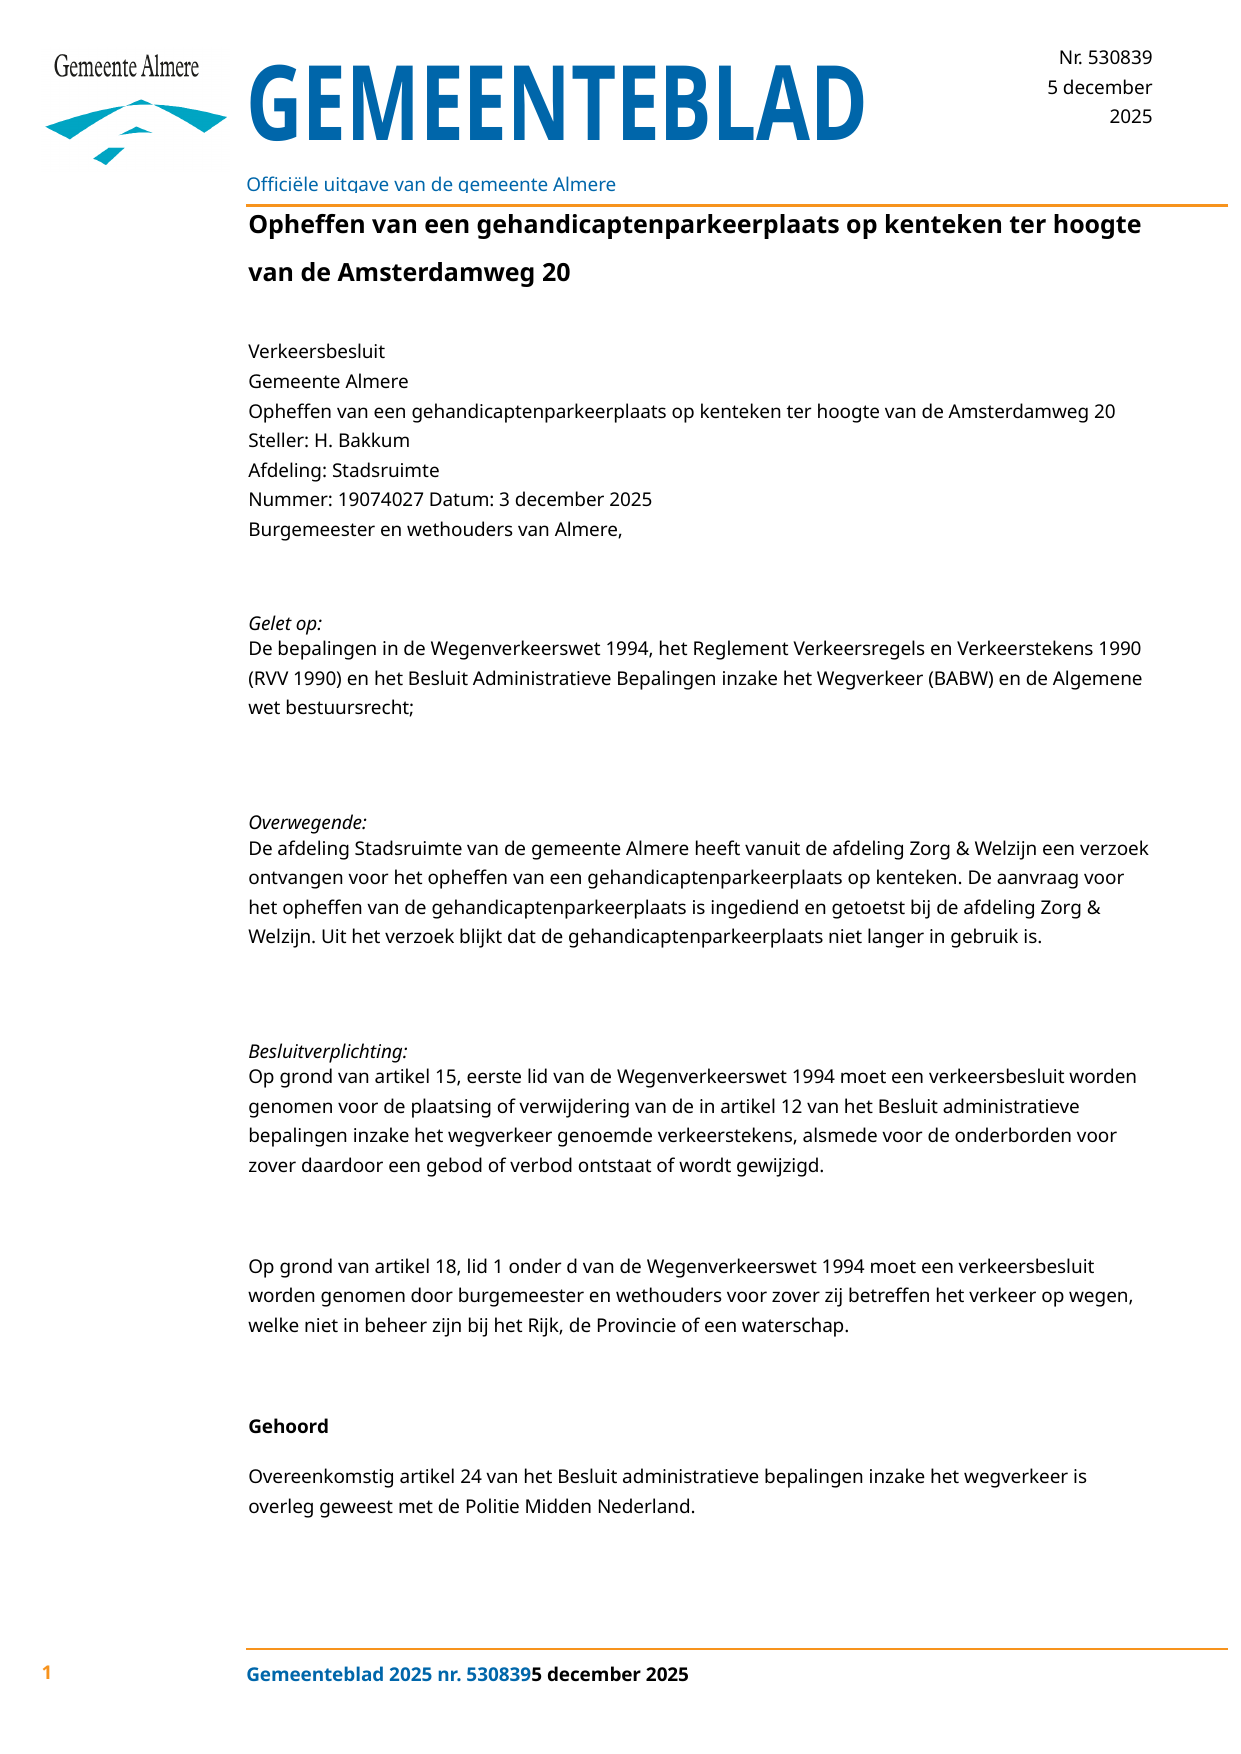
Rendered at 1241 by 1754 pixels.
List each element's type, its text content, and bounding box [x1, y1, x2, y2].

text Nummer: 19074027 Datum: 3 december 2025 [248, 487, 1152, 512]
text Gemeente Almere [248, 368, 1152, 394]
text Overwegende: [248, 809, 1152, 835]
text De afdeling Stadsruimte van de gemeente Almere heeft vanuit de afdeling Zorg & Welzijn een verzoek ontvangen voor het opheffen van een gehandicaptenparkeerplaats op kenteken. De aanvraag voor het opheffen van de gehandicaptenparkeerplaats is ingediend en getoetst bij de afdeling Zorg & Welzijn. Uit het verzoek blijkt dat de gehandicaptenparkeerplaats niet langer in gebruik is. [248, 835, 1152, 949]
text Besluitverplichting: [248, 1038, 1152, 1063]
text Overeenkomstig artikel 24 van het Besluit administratieve bepalingen inzake het wegverkeer is overleg geweest met de Politie Midden Nederland. [248, 1463, 1152, 1519]
text Opheffen van een gehandicaptenparkeerplaats op kenteken ter hoogte van de Amsterdamweg 20 [248, 207, 1152, 288]
text De bepalingen in de Wegenverkeerswet 1994, het Reglement Verkeersregels en Verkeerstekens 1990 (RVV 1990) en het Besluit Administratieve Bepalingen inzake het Wegverkeer (BABW) en de Algemene wet bestuursrecht; [248, 635, 1152, 720]
text Gelet op: [248, 610, 1152, 635]
picture [41, 47, 231, 172]
text Burgemeester en wethouders van Almere, [248, 516, 1152, 542]
text Afdeling: Stadsruimte [248, 457, 1152, 483]
text Verkeersbesluit [248, 339, 1152, 364]
text Steller: H. Bakkum [248, 427, 1152, 453]
text Opheffen van een gehandicaptenparkeerplaats op kenteken ter hoogte van de Amsterdamweg 20 [248, 398, 1152, 423]
text Op grond van artikel 18, lid 1 onder d van de Wegenverkeerswet 1994 moet een verkeersbesluit worden genomen door burgemeester en wethouders voor zover zij betreffen het verkeer op wegen, welke niet in beheer zijn bij het Rijk, de Provincie of een waterschap. [248, 1253, 1152, 1338]
text Gehoord [248, 1413, 1152, 1439]
text Op grond van artikel 15, eerste lid van de Wegenverkeerswet 1994 moet een verkeersbesluit worden genomen voor de plaatsing of verwijdering van de in artikel 12 van het Besluit administratieve bepalingen inzake het wegverkeer genoemde verkeerstekens, alsmede voor de onderborden voor zover daardoor een gebod of verbod ontstaat of wordt gewijzigd. [248, 1063, 1152, 1178]
